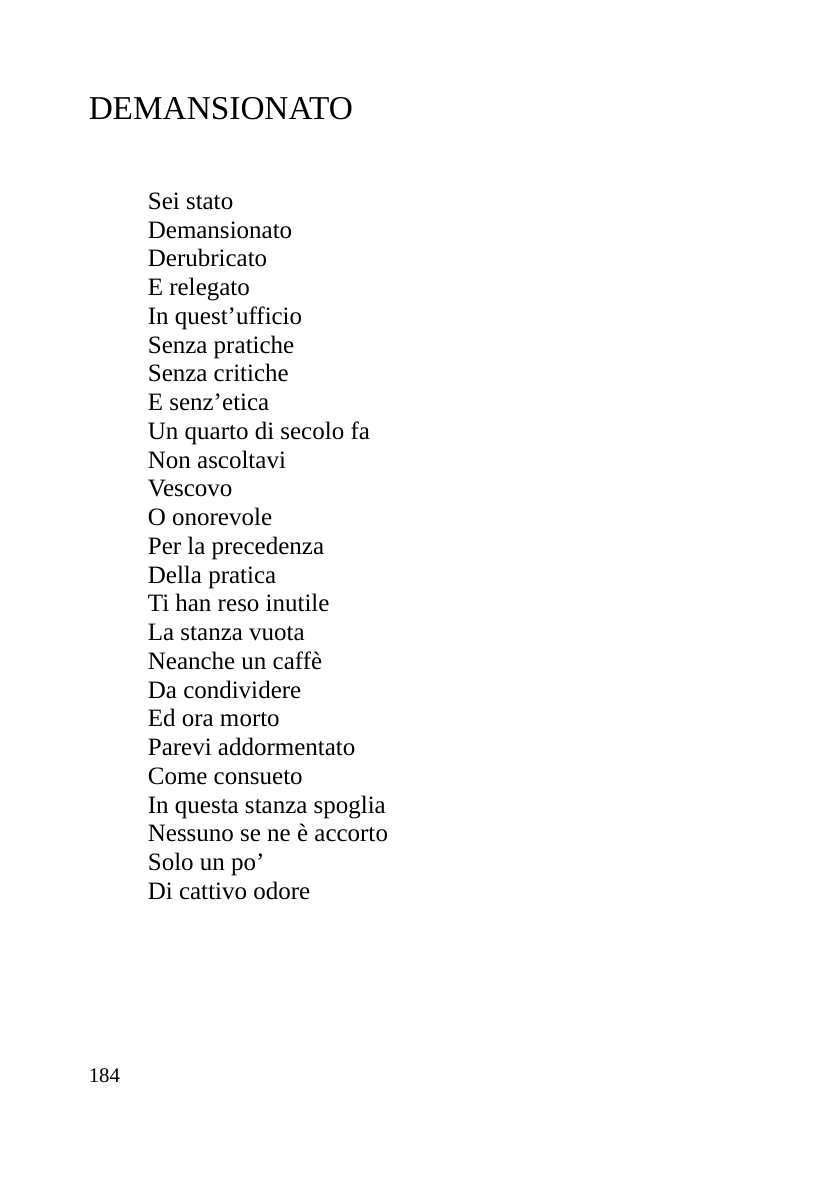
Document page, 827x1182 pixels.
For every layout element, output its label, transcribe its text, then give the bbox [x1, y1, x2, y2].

text Neanche un caffè [148, 646, 738, 675]
text Nessuno se ne è accorto [148, 818, 738, 847]
text Senza critiche [148, 358, 738, 387]
text Per la precedenza [148, 531, 738, 560]
text Solo un po’ [148, 847, 738, 876]
text Di cattivo odore [148, 876, 738, 905]
text Senza pratiche [148, 330, 738, 358]
text Demansionato [148, 215, 738, 243]
text Ti han reso inutile [148, 588, 738, 617]
text In quest’ufficio [148, 301, 738, 330]
text Della pratica [148, 560, 738, 588]
text DEMANSIONATO [88, 88, 738, 127]
text O onorevole [148, 502, 738, 531]
text La stanza vuota [148, 617, 738, 646]
text Sei stato [148, 186, 738, 215]
text Da condividere [148, 675, 738, 703]
text Parevi addormentato [148, 732, 738, 761]
text In questa stanza spoglia [148, 790, 738, 818]
text Ed ora morto [148, 703, 738, 732]
text E senz’etica [148, 387, 738, 416]
text Derubricato [148, 243, 738, 272]
text Un quarto di secolo fa [148, 416, 738, 445]
text Vescovo [148, 473, 738, 502]
text E relegato [148, 272, 738, 301]
text Come consueto [148, 761, 738, 790]
text Non ascoltavi [148, 445, 738, 473]
